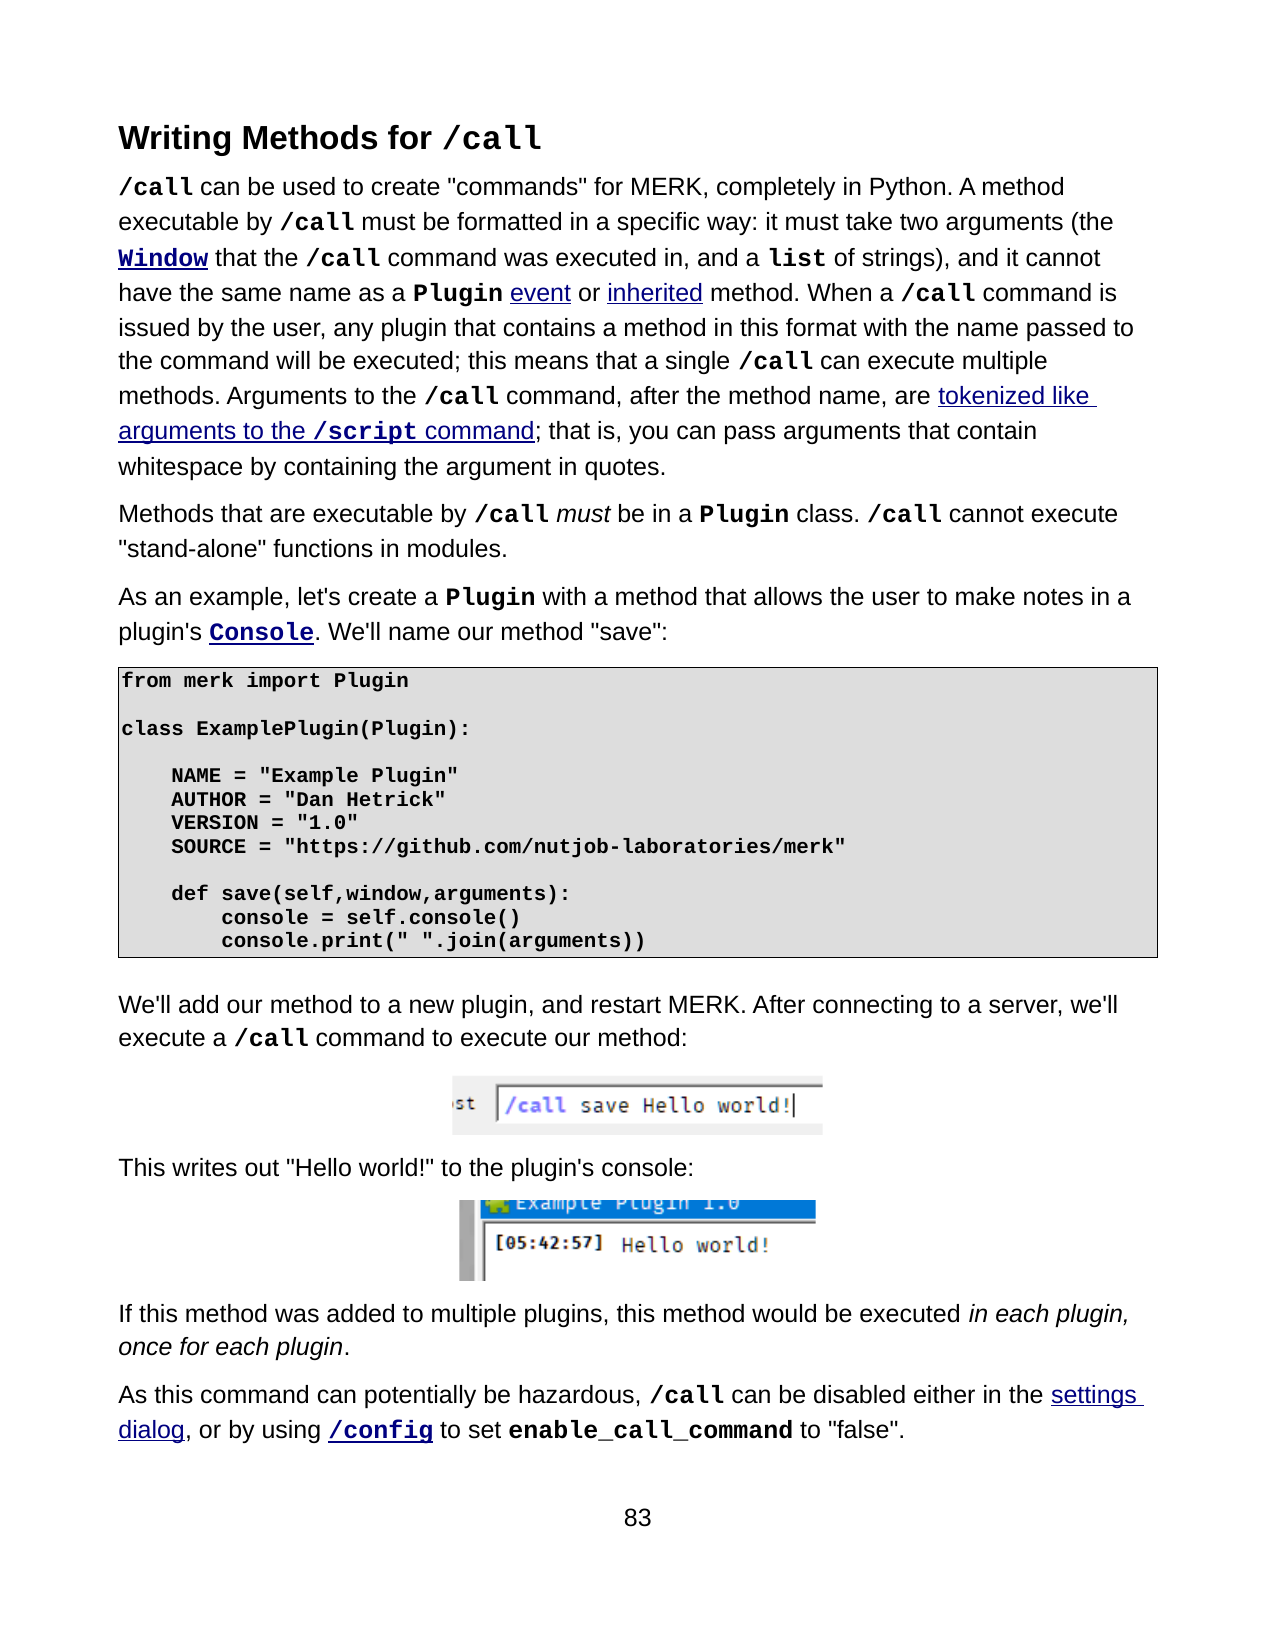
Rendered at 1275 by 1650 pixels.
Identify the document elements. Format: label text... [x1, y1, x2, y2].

text As this command can potentially be hazardous, /call can be disabled either in the settings dialog, or by using /config to set enable_call_command to "false". [118, 1380, 1157, 1446]
text /call can be used to create "commands" for MERK, completely in Python. A method executable by /call must be formatted in a specific way: it must take two arguments (the Window that the /call command was executed in, and a list of strings), and it cannot have the same name as a Plugin event or inherited method. When a /call command is issued by the user, any plugin that contains a method in this format with the name passed to the command will be executed; this means that a single /call can execute multiple methods. Arguments to the /call command, after the method name, are tokenized like arguments to the /script command; that is, you can pass arguments that contain whitespace by containing the argument in quotes. [118, 172, 1157, 480]
subtitle Writing Methods for /call [118, 118, 1157, 159]
table_header from merk import Plugin class ExamplePlugin(Plugin): NAME = "Example Plugin" AUTHOR = "Dan Hetrick" VERSION = "1.0" SOURCE = "https://github.com/nutjob-laboratories/merk" def save(self,window,arguments): console = self.console() console.print(" ".join(arguments)) [119, 668, 1157, 957]
text This writes out "Hello world!" to the plugin's console: [118, 1153, 1157, 1182]
picture [452, 1073, 823, 1135]
text Methods that are executable by /call must be in a Plugin class. /call cannot execute "stand-alone" functions in modules. [118, 499, 1157, 563]
text If this method was added to multiple plugins, this method would be executed in each plugin, once for each plugin. [118, 1299, 1157, 1361]
picture [459, 1200, 816, 1281]
text As an example, let's create a Plugin with a method that allows the user to make notes in a plugin's Console. We'll name our method "save": [118, 582, 1157, 648]
text We'll add our method to a new plugin, and restart MERK. After connecting to a server, we'll execute a /call command to execute our method: [118, 958, 1157, 1054]
